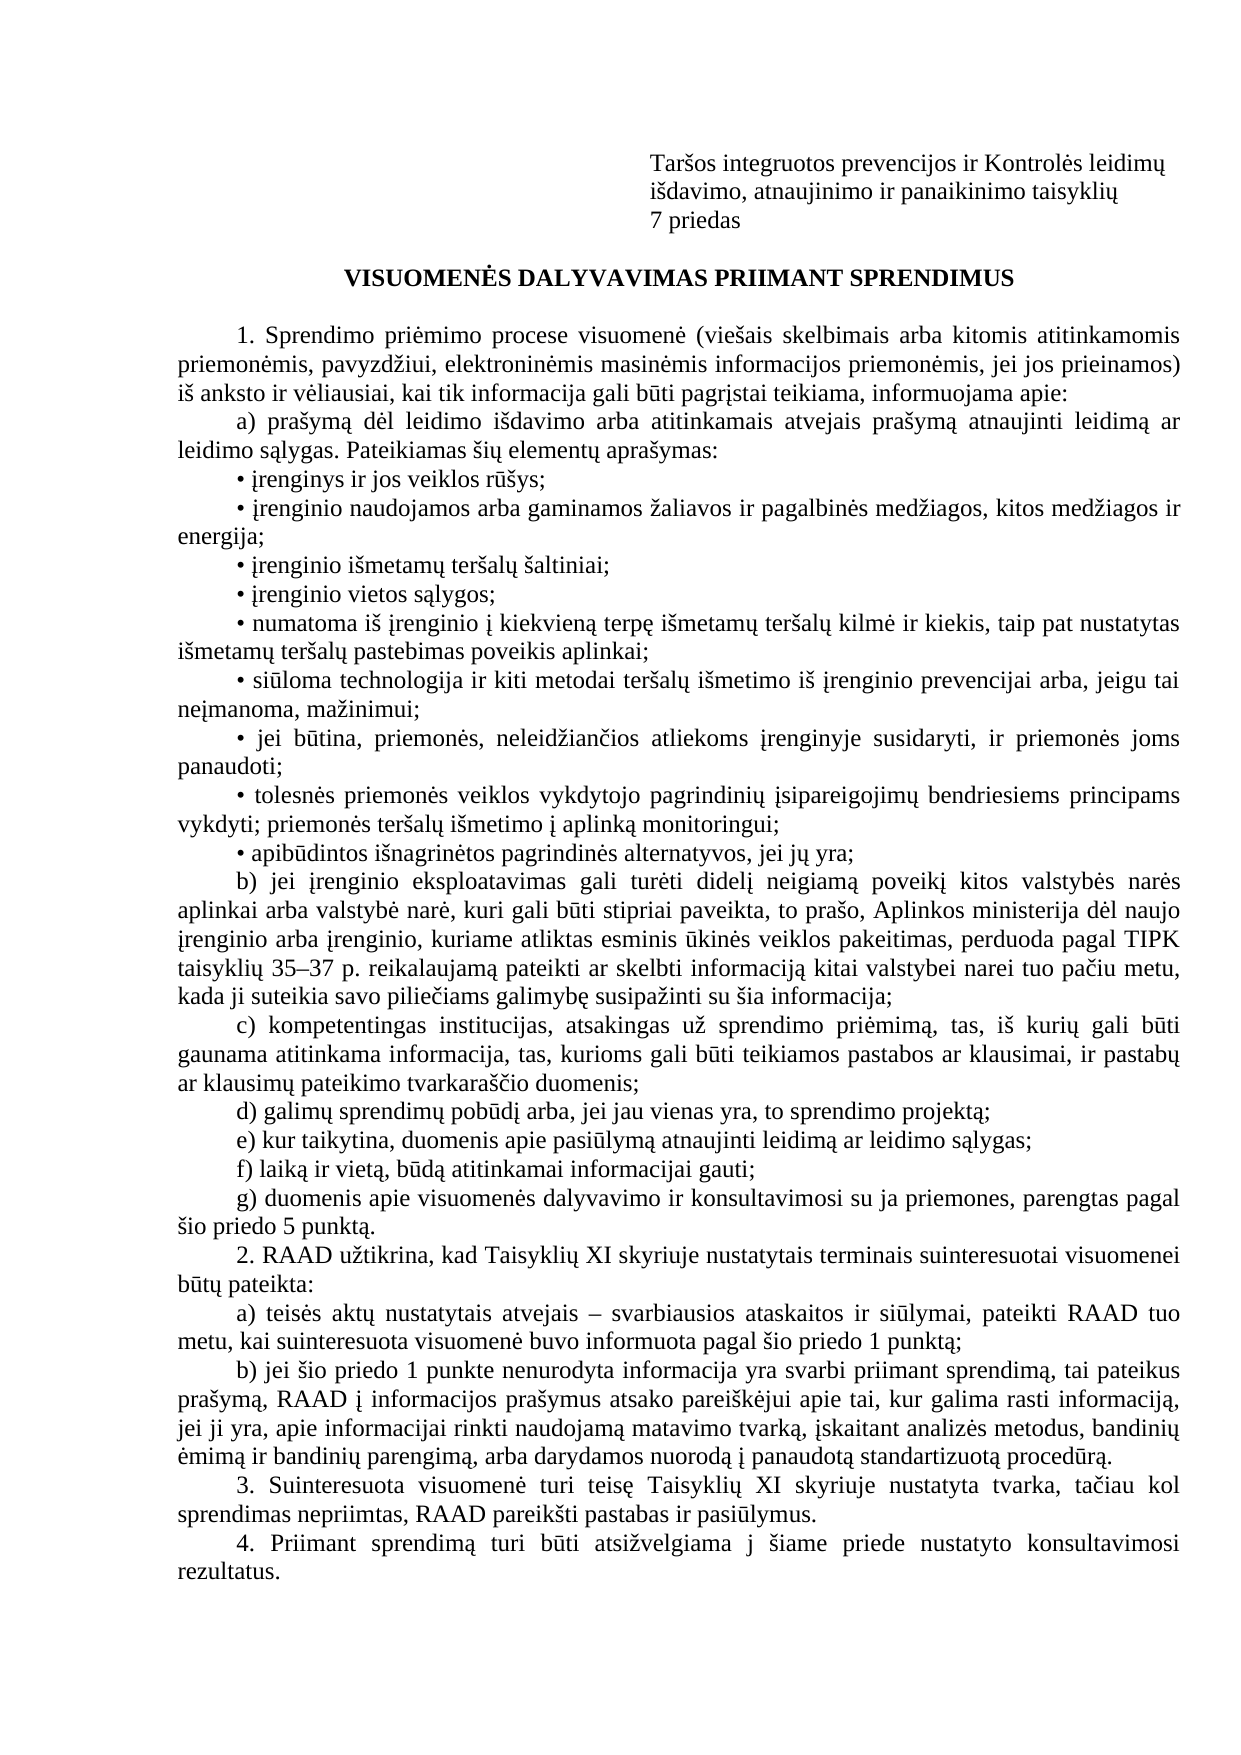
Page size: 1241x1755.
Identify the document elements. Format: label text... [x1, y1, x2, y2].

text b) jei įrenginio eksploatavimas gali turėti didelį neigiamą poveikį kitos valstybės narės aplinkai arba valstybė narė, kuri gali būti stipriai paveikta, to prašo, Aplinkos ministerija dėl naujo įrenginio arba įrenginio, kuriame atliktas esminis ūkinės veiklos pakeitimas, perduoda pagal TIPK taisyklių 35–37 p. reikalaujamą pateikti ar skelbti informaciją kitai valstybei narei tuo pačiu metu, kada ji suteikia savo piliečiams galimybę susipažinti su šia informacija; [177, 866, 1181, 1010]
text a) prašymą dėl leidimo išdavimo arba atitinkamais atvejais prašymą atnaujinti leidimą ar leidimo sąlygas. Pateikiamas šių elementų aprašymas: [177, 406, 1181, 464]
text • apibūdintos išnagrinėtos pagrindinės alternatyvos, jei jų yra; [177, 838, 1181, 866]
text b) jei šio priedo 1 punkte nenurodyta informacija yra svarbi priimant sprendimą, tai pateikus prašymą, RAAD į informacijos prašymus atsako pareiškėjui apie tai, kur galima rasti informaciją, jei ji yra, apie informacijai rinkti naudojamą matavimo tvarką, įskaitant analizės metodus, bandinių ėmimą ir bandinių parengimą, arba darydamos nuorodą į panaudotą standartizuotą procedūrą. [177, 1355, 1181, 1470]
text 3. Suinteresuota visuomenė turi teisę Taisyklių XI skyriuje nustatyta tvarka, tačiau kol sprendimas nepriimtas, RAAD pareikšti pastabas ir pasiūlymus. [177, 1470, 1181, 1528]
text 4. Priimant sprendimą turi būti atsižvelgiama j šiame priede nustatyto konsultavimosi rezultatus. [177, 1528, 1181, 1585]
text f) laiką ir vietą, būdą atitinkamai informacijai gauti; [177, 1154, 1181, 1183]
text • numatoma iš įrenginio į kiekvieną terpę išmetamų teršalų kilmė ir kiekis, taip pat nustatytas išmetamų teršalų pastebimas poveikis aplinkai; [177, 608, 1181, 665]
text e) kur taikytina, duomenis apie pasiūlymą atnaujinti leidimą ar leidimo sąlygas; [177, 1125, 1181, 1154]
text • tolesnės priemonės veiklos vykdytojo pagrindinių įsipareigojimų bendriesiems principams vykdyti; priemonės teršalų išmetimo į aplinką monitoringui; [177, 780, 1181, 838]
text • įrenginio naudojamos arba gaminamos žaliavos ir pagalbinės medžiagos, kitos medžiagos ir energija; [177, 493, 1181, 550]
text Taršos integruotos prevencijos ir Kontrolės leidimų išdavimo, atnaujinimo ir panaikinimo taisyklių [649, 148, 1181, 205]
text 2. RAAD užtikrina, kad Taisyklių XI skyriuje nustatytais terminais suinteresuotai visuomenei būtų pateikta: [177, 1240, 1181, 1298]
text • įrenginio vietos sąlygos; [177, 579, 1181, 608]
text c) kompetentingas institucijas, atsakingas už sprendimo priėmimą, tas, iš kurių gali būti gaunama atitinkama informacija, tas, kurioms gali būti teikiamos pastabos ar klausimai, ir pastabų ar klausimų pateikimo tvarkaraščio duomenis; [177, 1010, 1181, 1096]
text g) duomenis apie visuomenės dalyvavimo ir konsultavimosi su ja priemones, parengtas pagal šio priedo 5 punktą. [177, 1183, 1181, 1240]
text • įrenginys ir jos veiklos rūšys; [177, 464, 1181, 493]
text • įrenginio išmetamų teršalų šaltiniai; [177, 550, 1181, 579]
text 7 priedas [649, 205, 1181, 234]
text • siūloma technologija ir kiti metodai teršalų išmetimo iš įrenginio prevencijai arba, jeigu tai neįmanoma, mažinimui; [177, 665, 1181, 723]
text 1. Sprendimo priėmimo procese visuomenė (viešais skelbimais arba kitomis atitinkamomis priemonėmis, pavyzdžiui, elektroninėmis masinėmis informacijos priemonėmis, jei jos prieinamos) iš anksto ir vėliausiai, kai tik informacija gali būti pagrįstai teikiama, informuojama apie: [177, 320, 1181, 406]
text VISUOMENĖS DALYVAVIMAS PRIIMANT SPRENDIMUS [177, 263, 1181, 291]
text d) galimų sprendimų pobūdį arba, jei jau vienas yra, to sprendimo projektą; [177, 1096, 1181, 1125]
text a) teisės aktų nustatytais atvejais – svarbiausios ataskaitos ir siūlymai, pateikti RAAD tuo metu, kai suinteresuota visuomenė buvo informuota pagal šio priedo 1 punktą; [177, 1298, 1181, 1355]
text • jei būtina, priemonės, neleidžiančios atliekoms įrenginyje susidaryti, ir priemonės joms panaudoti; [177, 723, 1181, 780]
